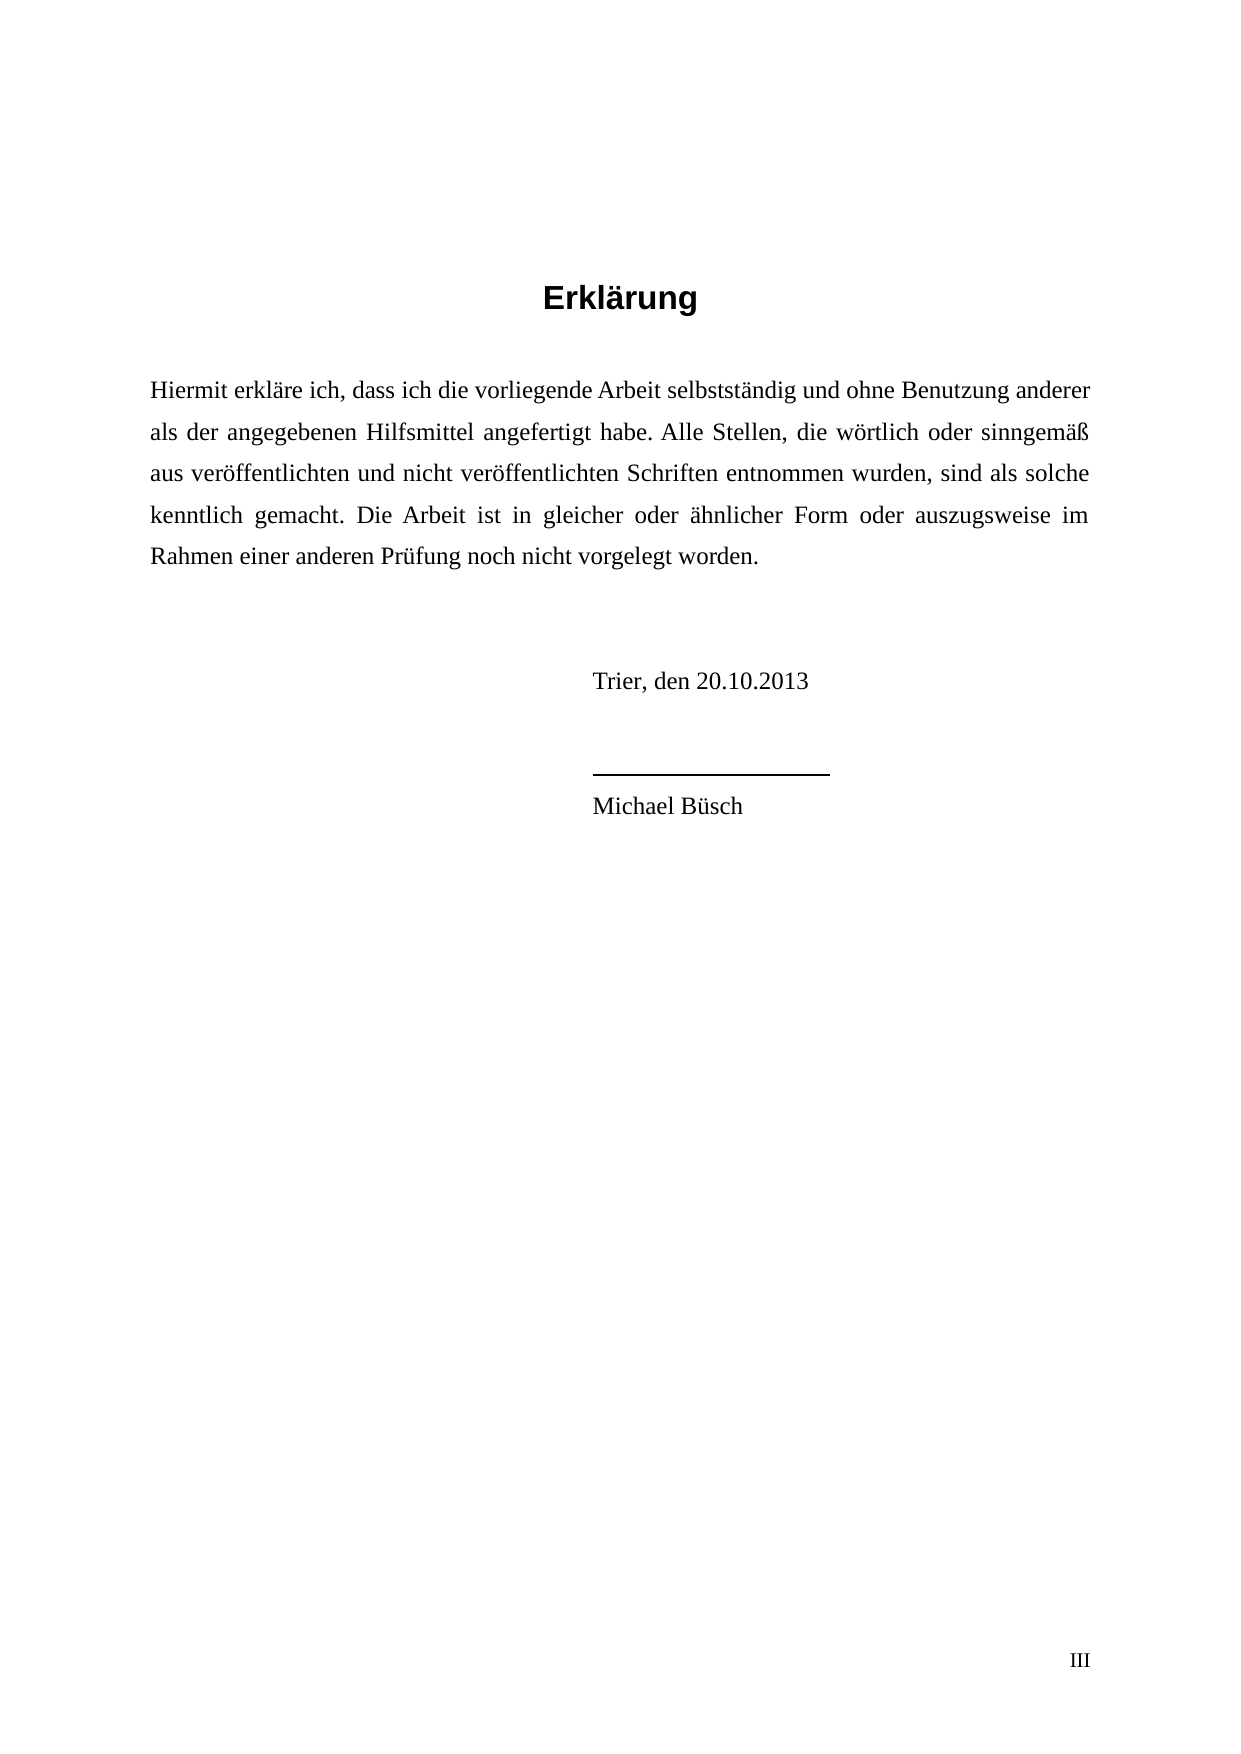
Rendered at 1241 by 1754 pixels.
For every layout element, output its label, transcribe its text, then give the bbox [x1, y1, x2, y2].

text Trier, den 20.10.2013 [150, 667, 1091, 695]
text Erklärung [150, 279, 1091, 316]
text Michael Büsch [150, 750, 1091, 819]
text Hiermit erkläre ich, dass ich die vorliegende Arbeit selbstständig und ohne Benutzung anderer als der angegebenen Hilfsmittel angefertigt habe. Alle Stellen, die wörtlich oder sinngemäß aus veröffentlichten und nicht veröffentlichten Schriften entnommen wurden, sind als solche kenntlich gemacht. Die Arbeit ist in gleicher oder ähnlicher Form oder auszugsweise im Rahmen einer anderen Prüfung noch nicht vorgelegt worden. [150, 376, 1091, 570]
